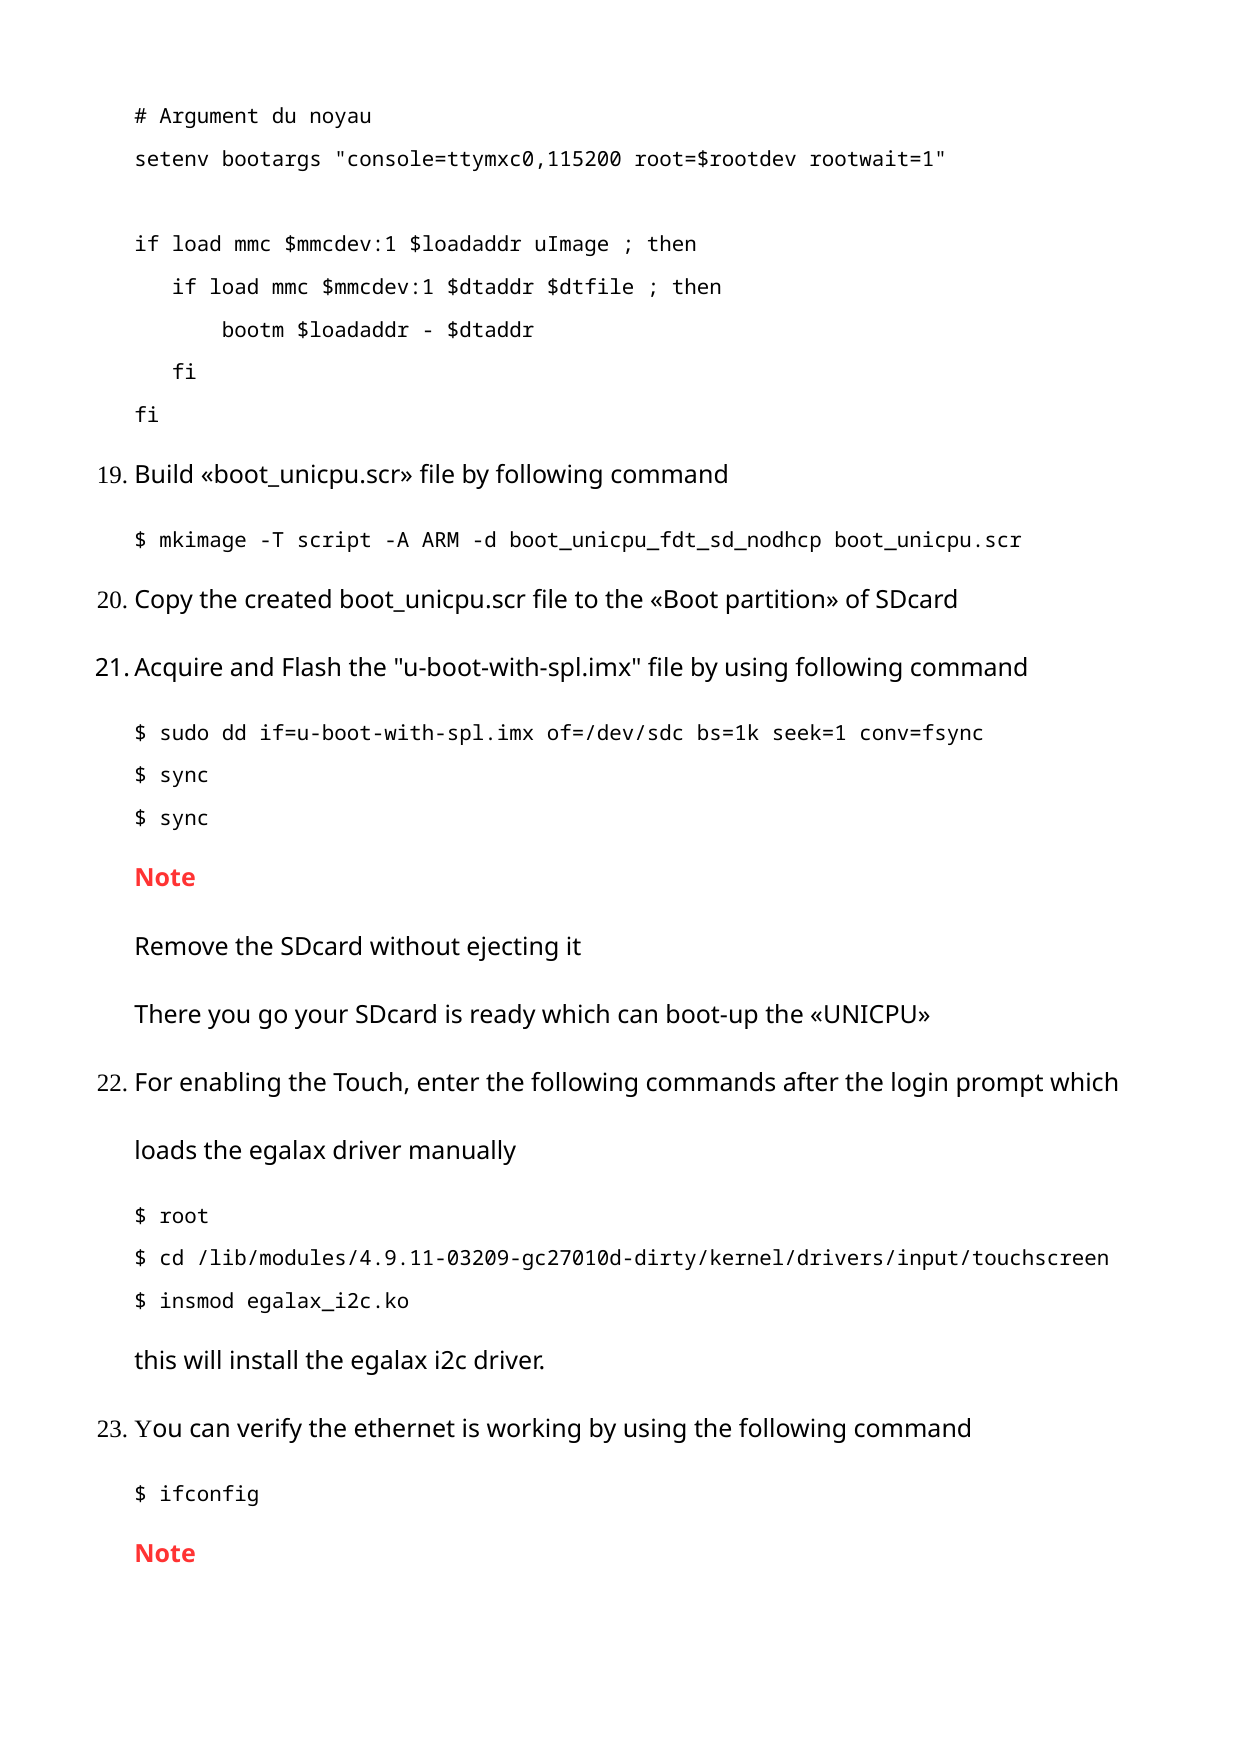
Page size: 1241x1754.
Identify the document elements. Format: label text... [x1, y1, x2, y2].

list There you go your SDcard is ready which can boot-up the «UNICPU» [97, 996, 1181, 1030]
list Remove the SDcard without ejecting it [97, 928, 1181, 962]
list $ insmod egalax_i2c.ko [97, 1286, 1181, 1314]
list bootm $loadaddr - $dtaddr [97, 315, 1181, 343]
list For enabling the Touch, enter the following commands after the login prompt which loads the egalax driver manually [97, 1064, 1181, 1167]
list setenv bootargs "console=ttymxc0,115200 root=$rootdev rootwait=1" [97, 144, 1181, 173]
list # Argument du noyau [97, 102, 1181, 130]
list Note [97, 860, 1181, 894]
list $ sync [97, 803, 1181, 832]
list fi [97, 357, 1181, 386]
list Build «boot_unicpu.scr» file by following command [97, 457, 1181, 491]
list $ mkimage -T script -A ARM -d boot_unicpu_fdt_sd_nodhcp boot_unicpu.scr [97, 525, 1181, 553]
list You can verify the ethernet is working by using the following command [97, 1411, 1181, 1445]
list Copy the created boot_unicpu.scr file to the «Boot partition» of SDcard [97, 582, 1181, 616]
list Acquire and Flash the "u-boot-with-spl.imx" file by using following command [94, 650, 1181, 684]
list this will install the egalax i2c driver. [97, 1343, 1181, 1377]
list $ root [97, 1201, 1181, 1229]
list if load mmc $mmcdev:1 $dtaddr $dtfile ; then [97, 272, 1181, 301]
list if load mmc $mmcdev:1 $loadaddr uImage ; then [97, 229, 1181, 258]
list $ ifconfig [97, 1479, 1181, 1507]
list $ sudo dd if=u-boot-with-spl.imx of=/dev/sdc bs=1k seek=1 conv=fsync [97, 718, 1181, 746]
list fi [97, 400, 1181, 428]
list Note [97, 1536, 1181, 1570]
list $ cd /lib/modules/4.9.11-03209-gc27010d-dirty/kernel/drivers/input/touchscreen [97, 1243, 1181, 1272]
list $ sync [97, 761, 1181, 789]
